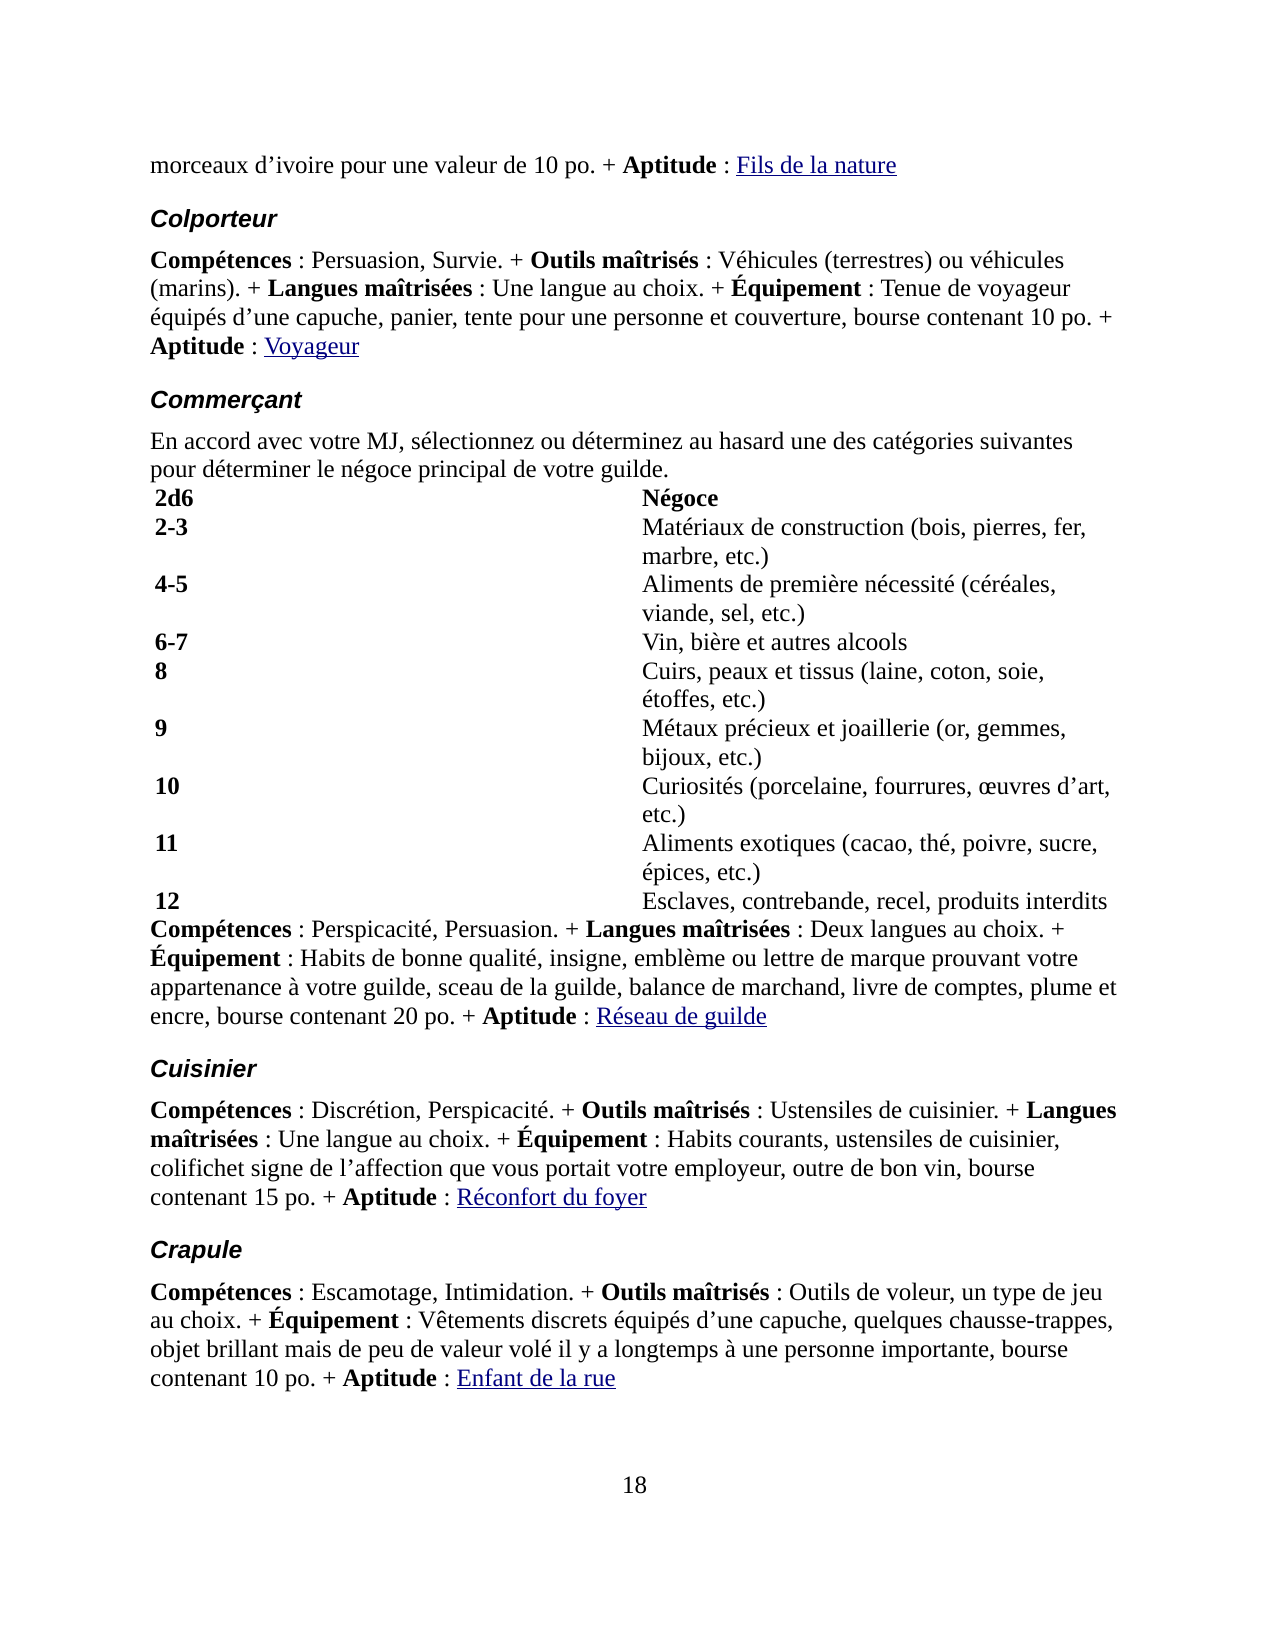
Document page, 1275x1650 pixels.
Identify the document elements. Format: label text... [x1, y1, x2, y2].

text Compétences : Persuasion, Survie. + Outils maîtrisés : Véhicules (terrestres) ou véhicules (marins). + Langues maîtrisées : Une langue au choix. + Équipement : Tenue de voyageur équipés d’une capuche, panier, tente pour une personne et couverture, bourse contenant 10 po. + Aptitude : Voyageur [150, 245, 1125, 360]
table_header Négoce [638, 483, 1125, 512]
table_cell Esclaves, contrebande, recel, produits interdits [638, 886, 1125, 914]
table_cell Aliments exotiques (cacao, thé, poivre, sucre, épices, etc.) [638, 828, 1125, 886]
subtitle Colporteur [150, 204, 1125, 232]
table_cell Métaux précieux et joaillerie (or, gemmes, bijoux, etc.) [638, 713, 1125, 771]
table_cell 10 [150, 771, 637, 828]
table_cell Curiosités (porcelaine, fourrures, œuvres d’art, etc.) [638, 771, 1125, 828]
text morceaux d’ivoire pour une valeur de 10 po. + Aptitude : Fils de la nature [150, 150, 1125, 179]
text En accord avec votre MJ, sélectionnez ou déterminez au hasard une des catégories suivantes pour déterminer le négoce principal de votre guilde. [150, 426, 1125, 483]
subtitle Commerçant [150, 385, 1125, 413]
table_cell 9 [150, 713, 637, 771]
table_cell Vin, bière et autres alcools [638, 627, 1125, 656]
table_cell 6-7 [150, 627, 637, 656]
table_header 2d6 [150, 483, 637, 512]
text Compétences : Discrétion, Perspicacité. + Outils maîtrisés : Ustensiles de cuisinier. + Langues maîtrisées : Une langue au choix. + Équipement : Habits courants, ustensiles de cuisinier, colifichet signe de l’affection que vous portait votre employeur, outre de bon vin, bourse contenant 15 po. + Aptitude : Réconfort du foyer [150, 1096, 1125, 1211]
table_cell 2-3 [150, 512, 637, 569]
table_cell 11 [150, 828, 637, 886]
table_cell Cuirs, peaux et tissus (laine, coton, soie, étoffes, etc.) [638, 656, 1125, 713]
table_cell Aliments de première nécessité (céréales, viande, sel, etc.) [638, 570, 1125, 627]
table_cell 8 [150, 656, 637, 713]
subtitle Cuisinier [150, 1054, 1125, 1083]
table_cell 4-5 [150, 570, 637, 627]
subtitle Crapule [150, 1236, 1125, 1264]
text Compétences : Perspicacité, Persuasion. + Langues maîtrisées : Deux langues au choix. + Équipement : Habits de bonne qualité, insigne, emblème ou lettre de marque prouvant votre appartenance à votre guilde, sceau de la guilde, balance de marchand, livre de comptes, plume et encre, bourse contenant 20 po. + Aptitude : Réseau de guilde [150, 914, 1125, 1029]
table_cell Matériaux de construction (bois, pierres, fer, marbre, etc.) [638, 512, 1125, 569]
text Compétences : Escamotage, Intimidation. + Outils maîtrisés : Outils de voleur, un type de jeu au choix. + Équipement : Vêtements discrets équipés d’une capuche, quelques chausse-trappes, objet brillant mais de peu de valeur volé il y a longtemps à une personne importante, bourse contenant 10 po. + Aptitude : Enfant de la rue [150, 1277, 1125, 1392]
table_cell 12 [150, 886, 637, 914]
